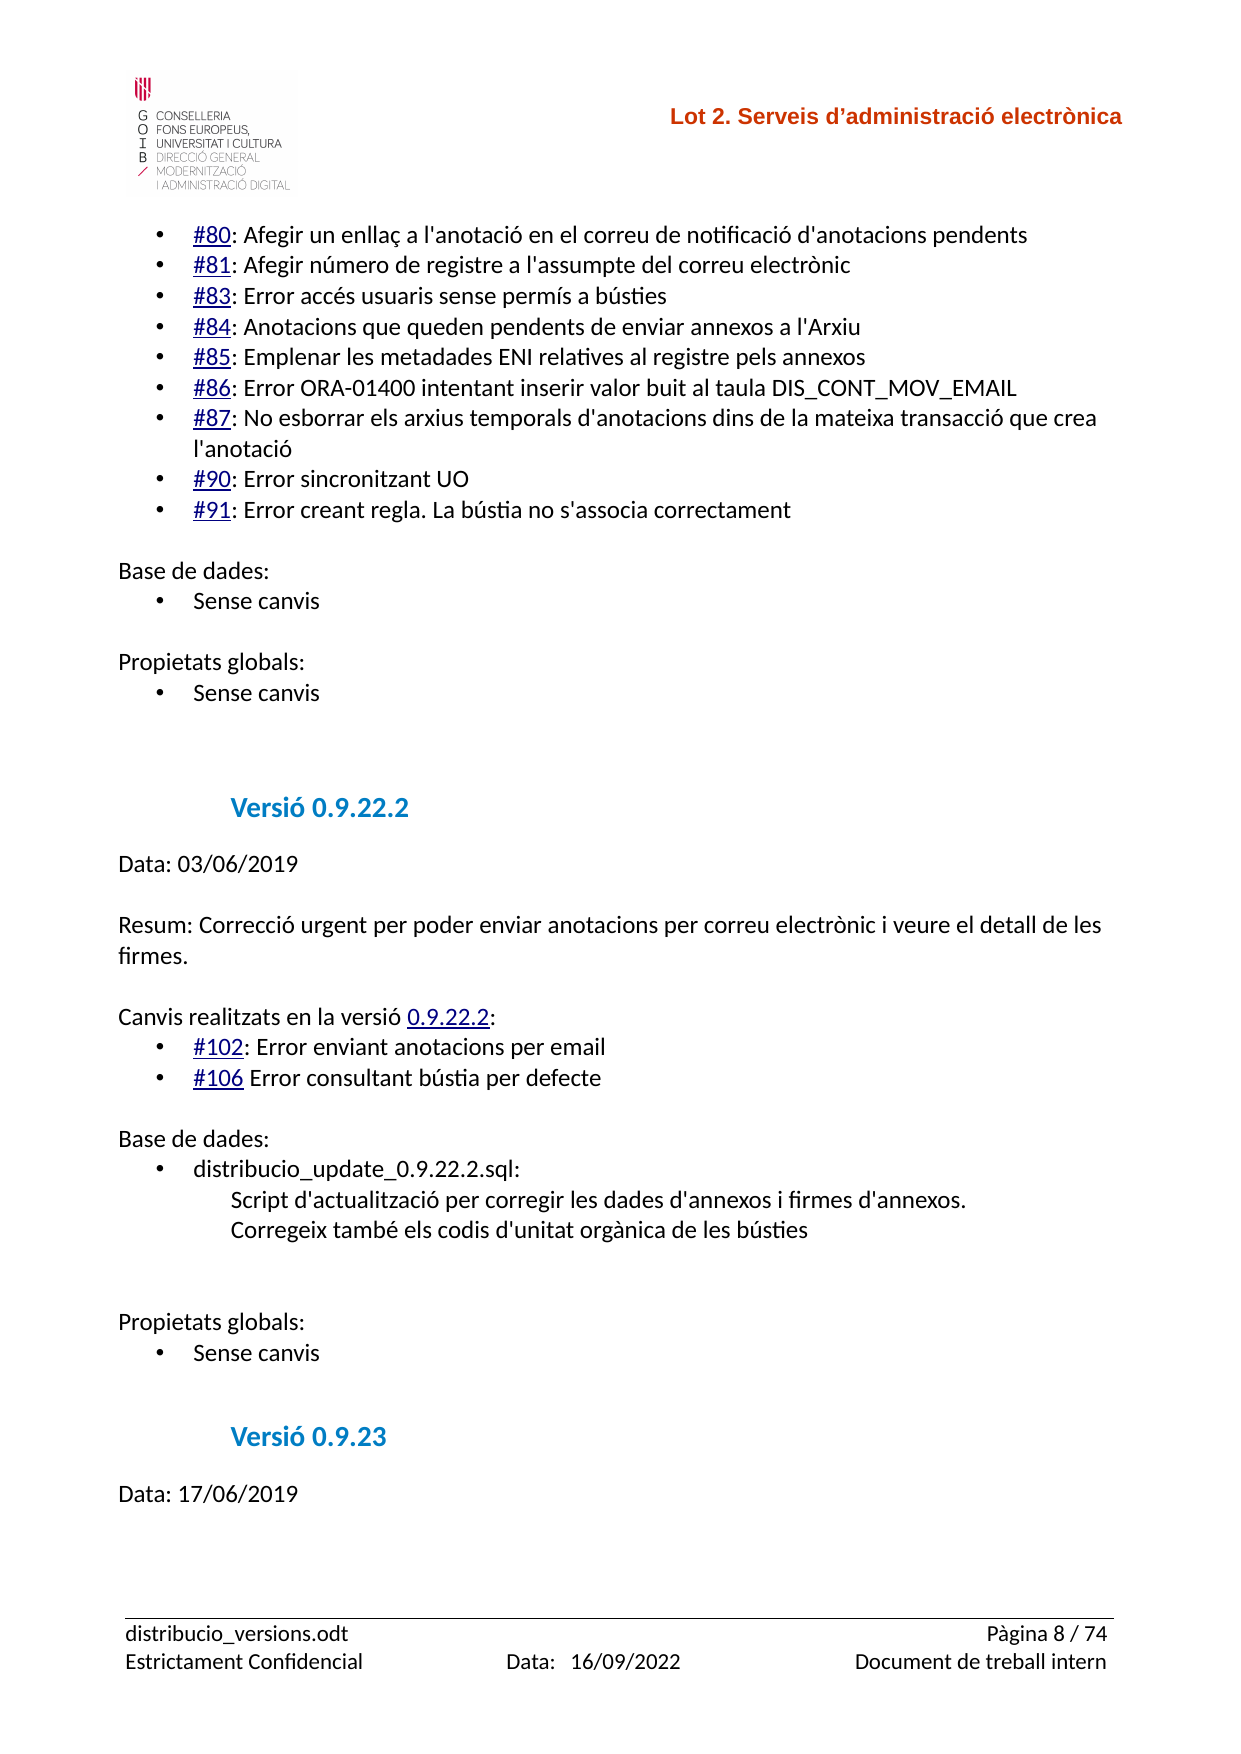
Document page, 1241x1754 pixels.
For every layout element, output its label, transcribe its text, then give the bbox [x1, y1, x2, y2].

subtitle Versió 0.9.23 [153, 1418, 1122, 1454]
text Base de dades: [118, 555, 1122, 585]
list #87: No esborrar els arxius temporals d'anotacions dins de la mateixa transacció que crea l'anotació [156, 402, 1122, 463]
list Sense canvis [156, 1337, 1122, 1367]
list #86: Error ORA-01400 intentant inserir valor buit al taula DIS_CONT_MOV_EMAIL [156, 372, 1122, 402]
text Base de dades: [118, 1123, 1122, 1154]
text Resum: Correcció urgent per poder enviar anotacions per correu electrònic i veure el detall de les firmes. [118, 909, 1122, 971]
text Propietats globals: [118, 646, 1122, 677]
list #80: Afegir un enllaç a l'anotació en el correu de notificació d'anotacions pendents [156, 219, 1122, 250]
list #81: Afegir número de registre a l'assumpte del correu electrònic [156, 250, 1122, 280]
list Sense canvis [156, 585, 1122, 616]
list #106 Error consultant bústia per defecte [156, 1062, 1122, 1093]
list #83: Error accés usuaris sense permís a bústies [156, 280, 1122, 311]
list Corregeix també els codis d'unitat orgànica de les bústies [193, 1215, 1122, 1245]
text Propietats globals: [118, 1306, 1122, 1337]
list distribucio_update_0.9.22.2.sql: [156, 1154, 1122, 1184]
list #85: Emplenar les metadades ENI relatives al registre pels annexos [156, 341, 1122, 372]
list Script d'actualització per corregir les dades d'annexos i firmes d'annexos. [193, 1184, 1122, 1215]
list #102: Error enviant anotacions per email [156, 1032, 1122, 1062]
list #90: Error sincronitzant UO [156, 463, 1122, 494]
picture [126, 70, 299, 197]
text Data: 03/06/2019 [118, 848, 1122, 879]
list #84: Anotacions que queden pendents de enviar annexos a l'Arxiu [156, 311, 1122, 341]
text Canvis realitzats en la versió 0.9.22.2: [118, 1001, 1122, 1032]
list Sense canvis [156, 677, 1122, 707]
subtitle Versió 0.9.22.2 [153, 789, 1122, 825]
text Data: 17/06/2019 [118, 1478, 1122, 1508]
list #91: Error creant regla. La bústia no s'associa correctament [156, 494, 1122, 524]
